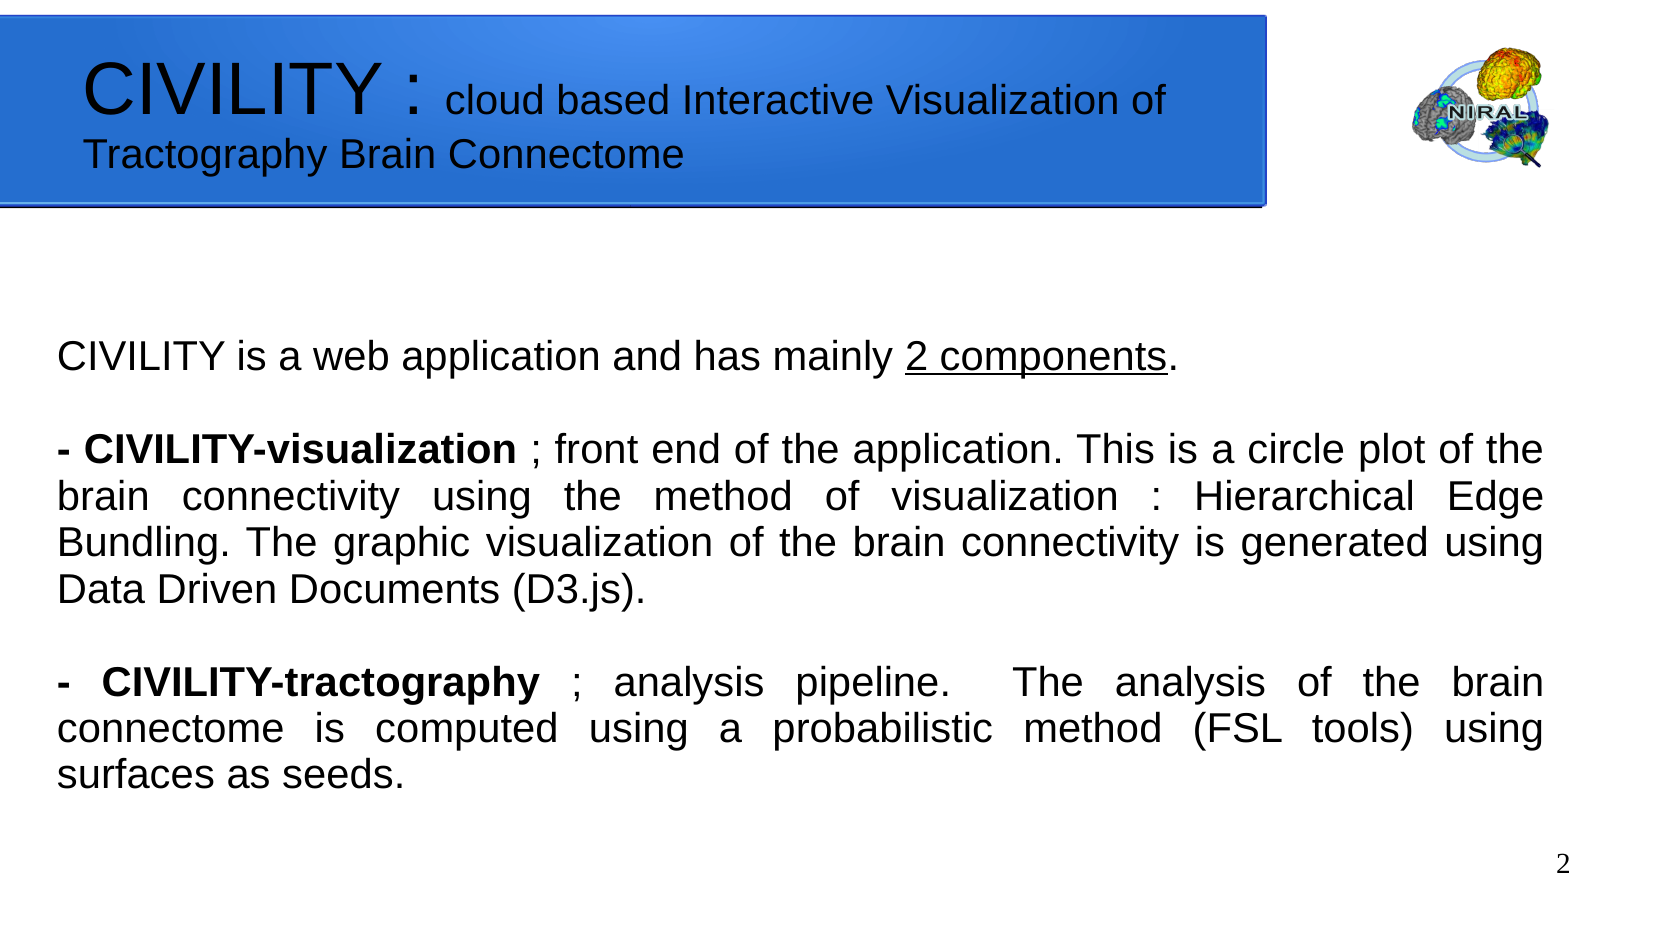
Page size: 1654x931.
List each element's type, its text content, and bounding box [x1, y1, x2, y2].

picture [0, 13, 1270, 212]
list CIVILITY is a web application and has mainly 2 components. - CIVILITY-visualization ; front end of the application. This is a circle plot of the brain connectivity using the method of visualization : Hierarchical Edge Bundling. The graphic visualization of the brain connectivity is generated using Data Driven Documents (D3.js). - CIVILITY-tractography ; analysis pipeline. The analysis of the brain connectome is computed using a probabilistic method (FSL tools) using surfaces as seeds. [56, 240, 1546, 901]
title CIVILITY : cloud based Interactive Visualization of Tractography Brain Connectome [82, 35, 1235, 189]
picture [1395, 20, 1576, 196]
